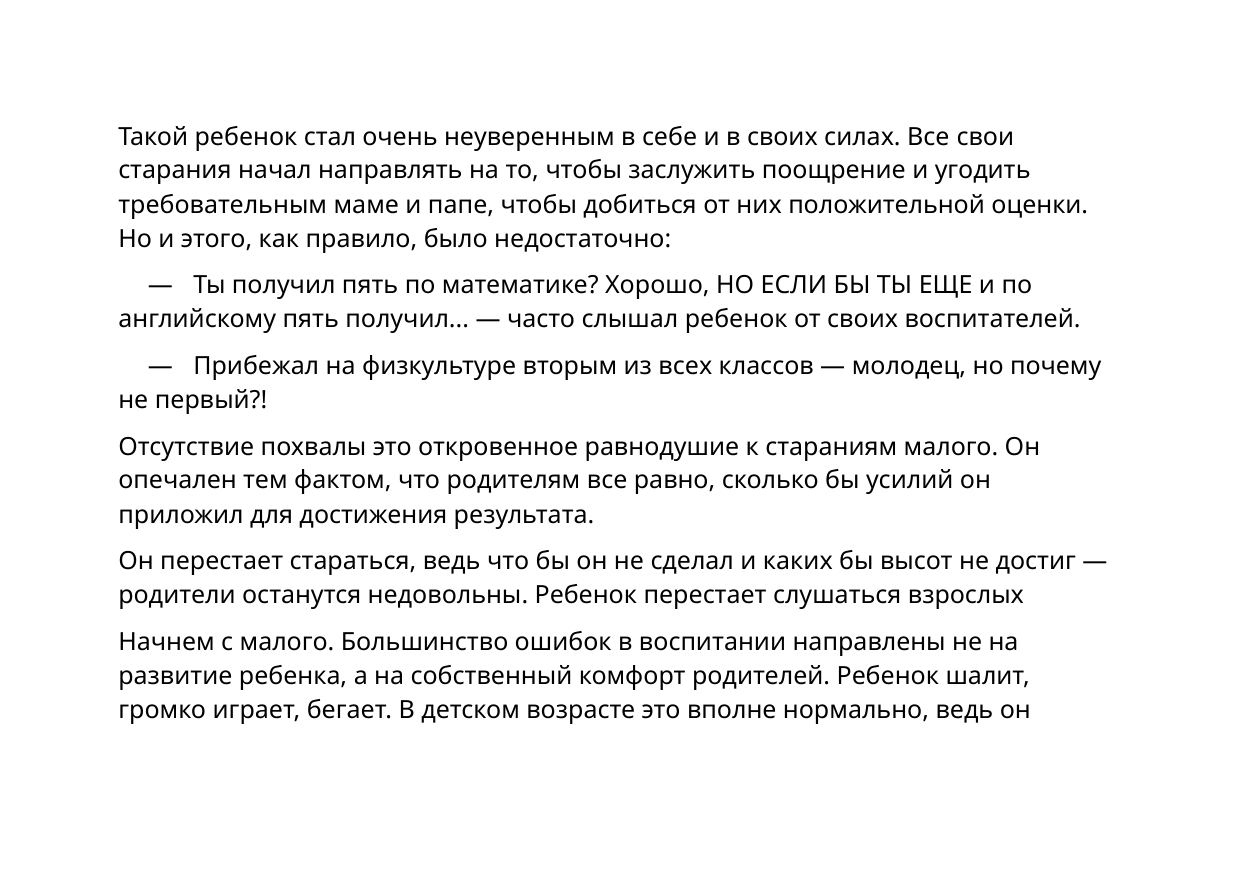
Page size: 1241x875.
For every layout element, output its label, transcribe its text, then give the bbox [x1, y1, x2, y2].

text Отсутствие похвалы это откровенное равнодушие к стараниям малого. Он опечален тем фактом, что родителям все равно, сколько бы усилий он приложил для достижения результата. [118, 428, 1122, 530]
text Начнем с малого. Большинство ошибок в воспитании направлены не на развитие ребенка, а на собственный комфорт родителей. Ребенок шалит, громко играет, бегает. В детском возрасте это вполне нормально, ведь он [118, 623, 1122, 726]
list Ты получил пять по математике? Хорошо, НО ЕСЛИ БЫ ТЫ ЕЩЕ и по английскому пять получил... — часто слышал ребенок от своих воспитателей. [118, 267, 1122, 335]
text Он перестает стараться, ведь что бы он не сделал и каких бы высот не достиг — родители останутся недовольны. Ребенок перестает слушаться взрослых [118, 543, 1122, 611]
text Такой ребенок стал очень неуверенным в себе и в своих силах. Все свои старания начал направлять на то, чтобы заслужить поощрение и угодить требовательным маме и папе, чтобы добиться от них положительной оценки. Но и этого, как правило, было недостаточно: [118, 118, 1122, 254]
list Прибежал на физкультуре вторым из всех классов — молодец, но почему не первый?! [118, 347, 1122, 416]
